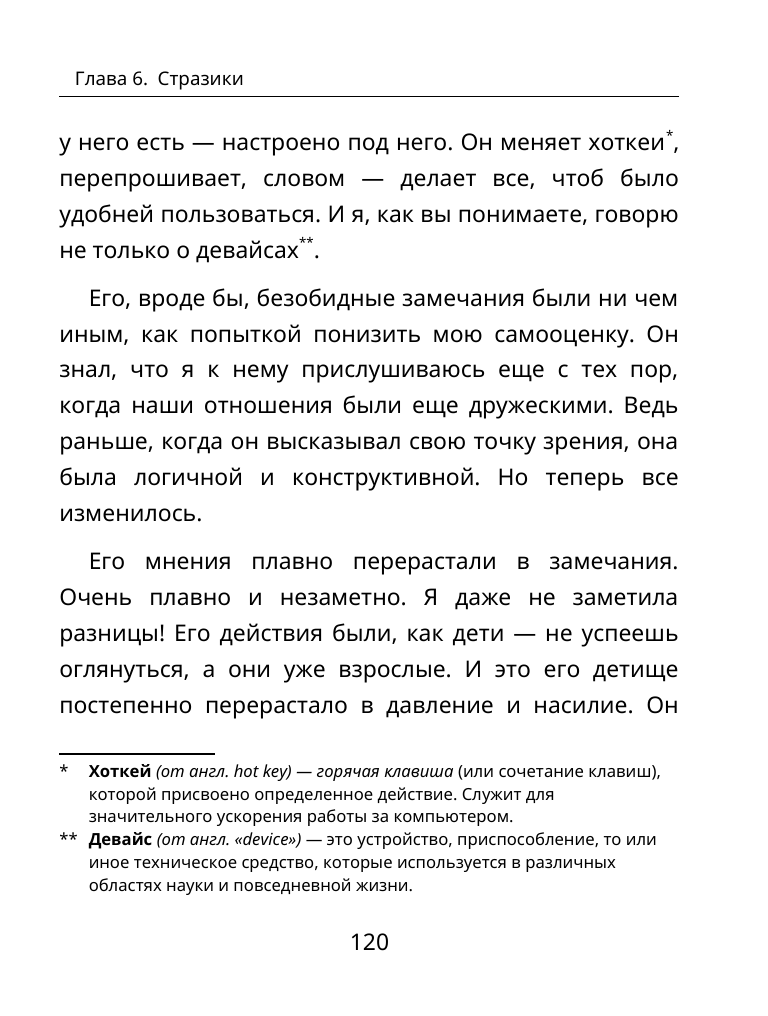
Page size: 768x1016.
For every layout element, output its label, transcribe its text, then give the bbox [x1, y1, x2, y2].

text Хоткей (от англ. hot key) — горячая клавиша (или сочетание клавиш), которой присвоено определенное действие. Служит для значительного ускорения работы за компьютером. [59, 760, 679, 828]
text Девайс (от англ. «device») — это устройство, приспособление, то или иное техническое средство, которые используется в различных областях науки и повседневной жизни. [59, 828, 679, 896]
text Его мнения плавно перерастали в замечания. Очень плавно и незаметно. Я даже не заметила разницы! Его действия были, как дети — не успеешь оглянуться, а они уже взрослые. И это его детище постепенно перерастало в давление и насилие. Он [59, 545, 679, 720]
text у него есть — настроено под него. Он меняет хоткеи, перепрошивает, словом — делает все, чтоб было удобней пользоваться. И я, как вы понимаете, говорю не только о девайсах. [59, 126, 679, 265]
text Его, вроде бы, безобидные замечания были ни чем иным, как попыткой понизить мою самооценку. Он знал, что я к нему прислушиваюсь еще с тех пор, когда наши отношения были еще дружескими. Ведь раньше, когда он высказывал свою точку зрения, она была логичной и конструктивной. Но теперь все изменилось. [59, 282, 679, 528]
